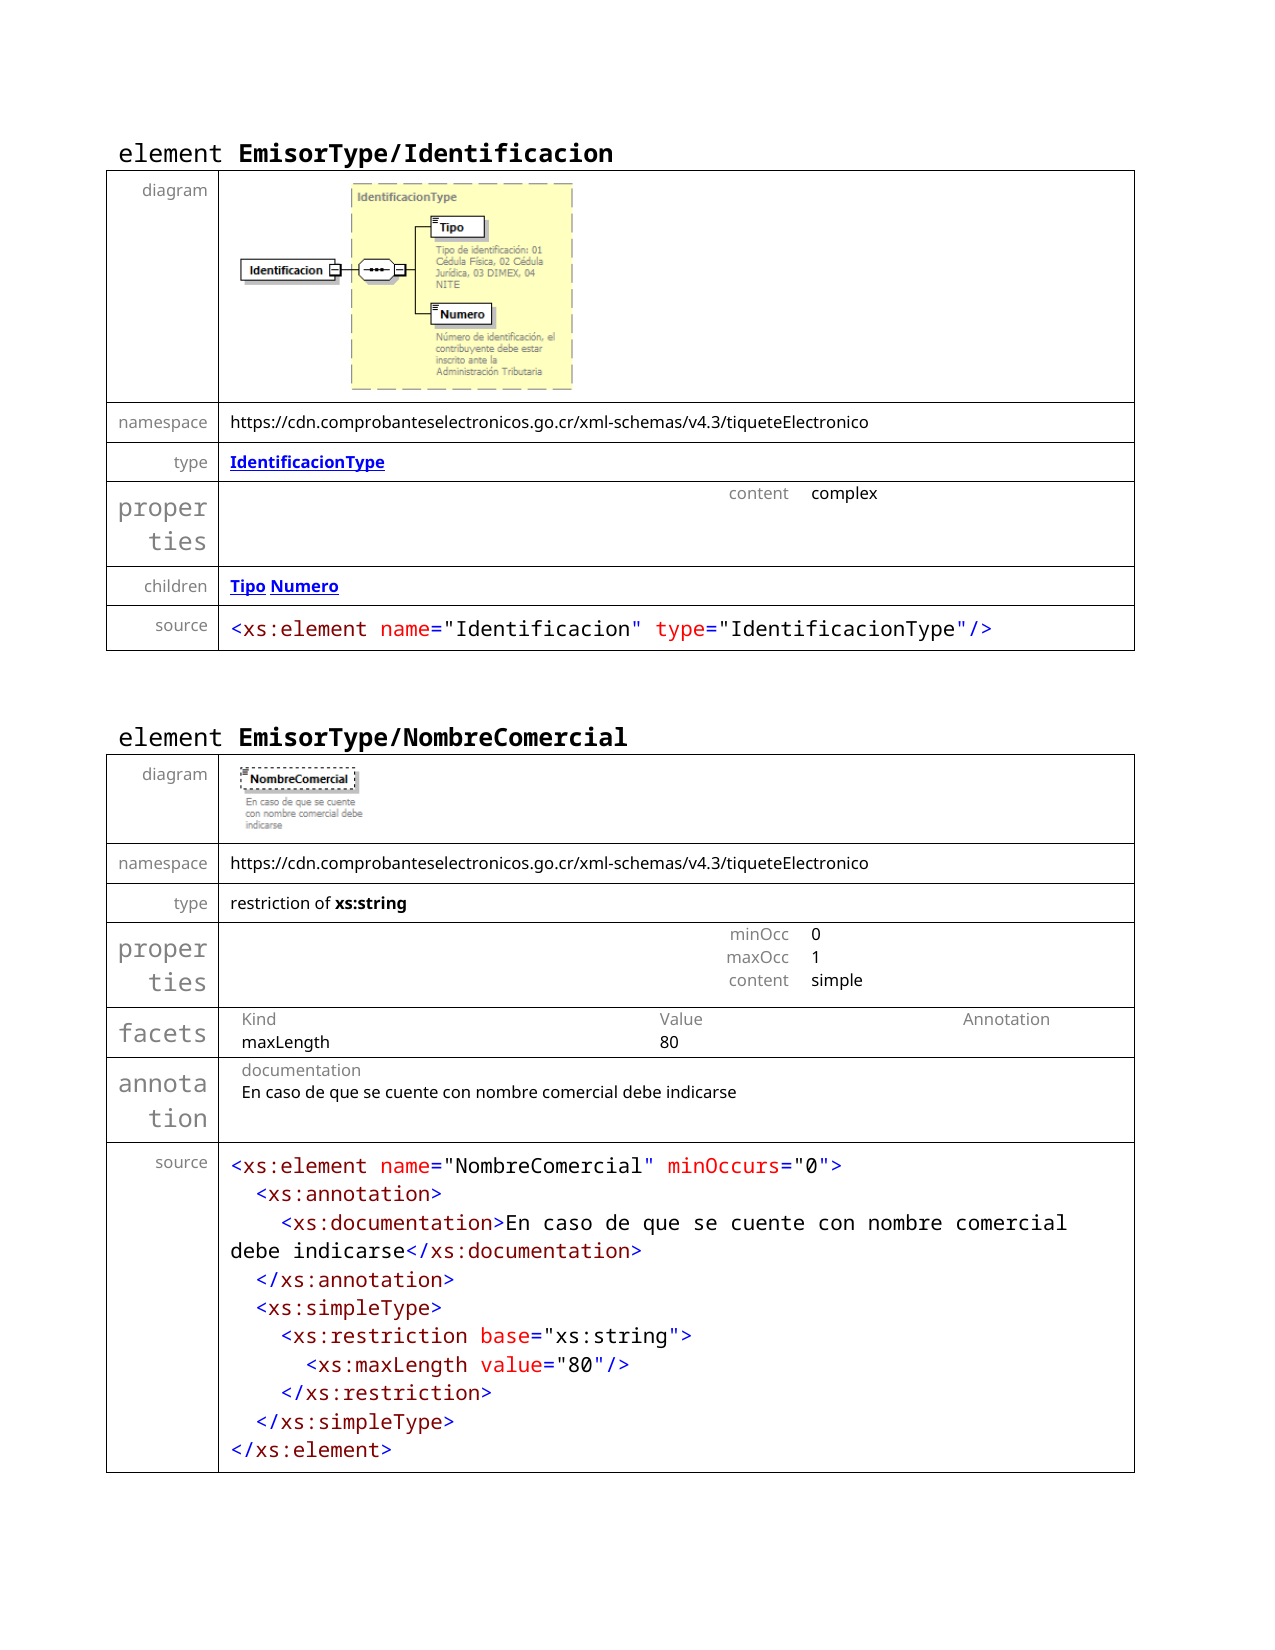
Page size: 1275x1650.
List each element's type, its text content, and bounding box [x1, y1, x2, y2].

table_header diagram [107, 755, 218, 843]
table_cell simple [800, 968, 1134, 991]
table_cell maxOcc [230, 946, 800, 968]
text element EmisorType/Identificacion [118, 136, 1157, 170]
table_cell namespace [107, 403, 218, 442]
table_cell Tipo Numero [219, 567, 1134, 605]
table_cell restriction of xs:string [219, 884, 1134, 922]
table_cell maxLength [230, 1030, 648, 1053]
table_cell 80 [648, 1030, 952, 1053]
table_cell https://cdn.comprobanteselectronicos.go.cr/xml-schemas/v4.3/tiqueteElectronico [219, 844, 1134, 882]
table_header Value [648, 1008, 952, 1030]
table_cell <xs:element name="NombreComercial" minOccurs="0"> <xs:annotation> <xs:documentation>En caso de que se cuente con nombre comercial debe indicarse</xs:documentation> </xs:annotation> <xs:simpleType> <xs:restriction base="xs:string"> <xs:maxLength value="80"/> </xs:restriction> </xs:simpleType> </xs:element> [219, 1143, 1134, 1472]
table_cell [219, 923, 1134, 1007]
table_header diagram [107, 171, 218, 402]
table_header 0 [800, 923, 1134, 946]
table_cell properties [107, 923, 218, 1007]
table_cell IdentificacionType [219, 443, 1134, 481]
table_header minOcc [230, 923, 800, 946]
table_header Annotation [952, 1008, 1134, 1030]
picture [230, 762, 376, 836]
table_cell content [230, 968, 800, 991]
table_header [219, 171, 1134, 402]
table_header Kind [230, 1008, 648, 1030]
table_cell [219, 482, 1134, 566]
text element EmisorType/NombreComercial [118, 719, 1157, 753]
table_cell type [107, 443, 218, 481]
table_cell [952, 1030, 1134, 1053]
table_cell children [107, 567, 218, 605]
table_cell facets [107, 1008, 218, 1057]
table_cell annotation [107, 1058, 218, 1142]
table_cell source [107, 1143, 218, 1472]
table_cell namespace [107, 844, 218, 882]
table_cell <xs:element name="Identificacion" type="IdentificacionType"/> [219, 606, 1134, 650]
table_header content [230, 482, 800, 505]
table_cell [219, 1008, 1134, 1057]
picture [230, 178, 583, 395]
table_cell 1 [800, 946, 1134, 968]
table_cell [219, 1058, 1134, 1142]
table_cell https://cdn.comprobanteselectronicos.go.cr/xml-schemas/v4.3/tiqueteElectronico [219, 403, 1134, 442]
table_header documentation [230, 1058, 1134, 1081]
table_cell type [107, 884, 218, 922]
table_header [219, 755, 1134, 843]
table_cell properties [107, 482, 218, 566]
table_cell source [107, 606, 218, 650]
table_header complex [800, 482, 1134, 505]
table_cell En caso de que se cuente con nombre comercial debe indicarse [230, 1081, 1134, 1104]
